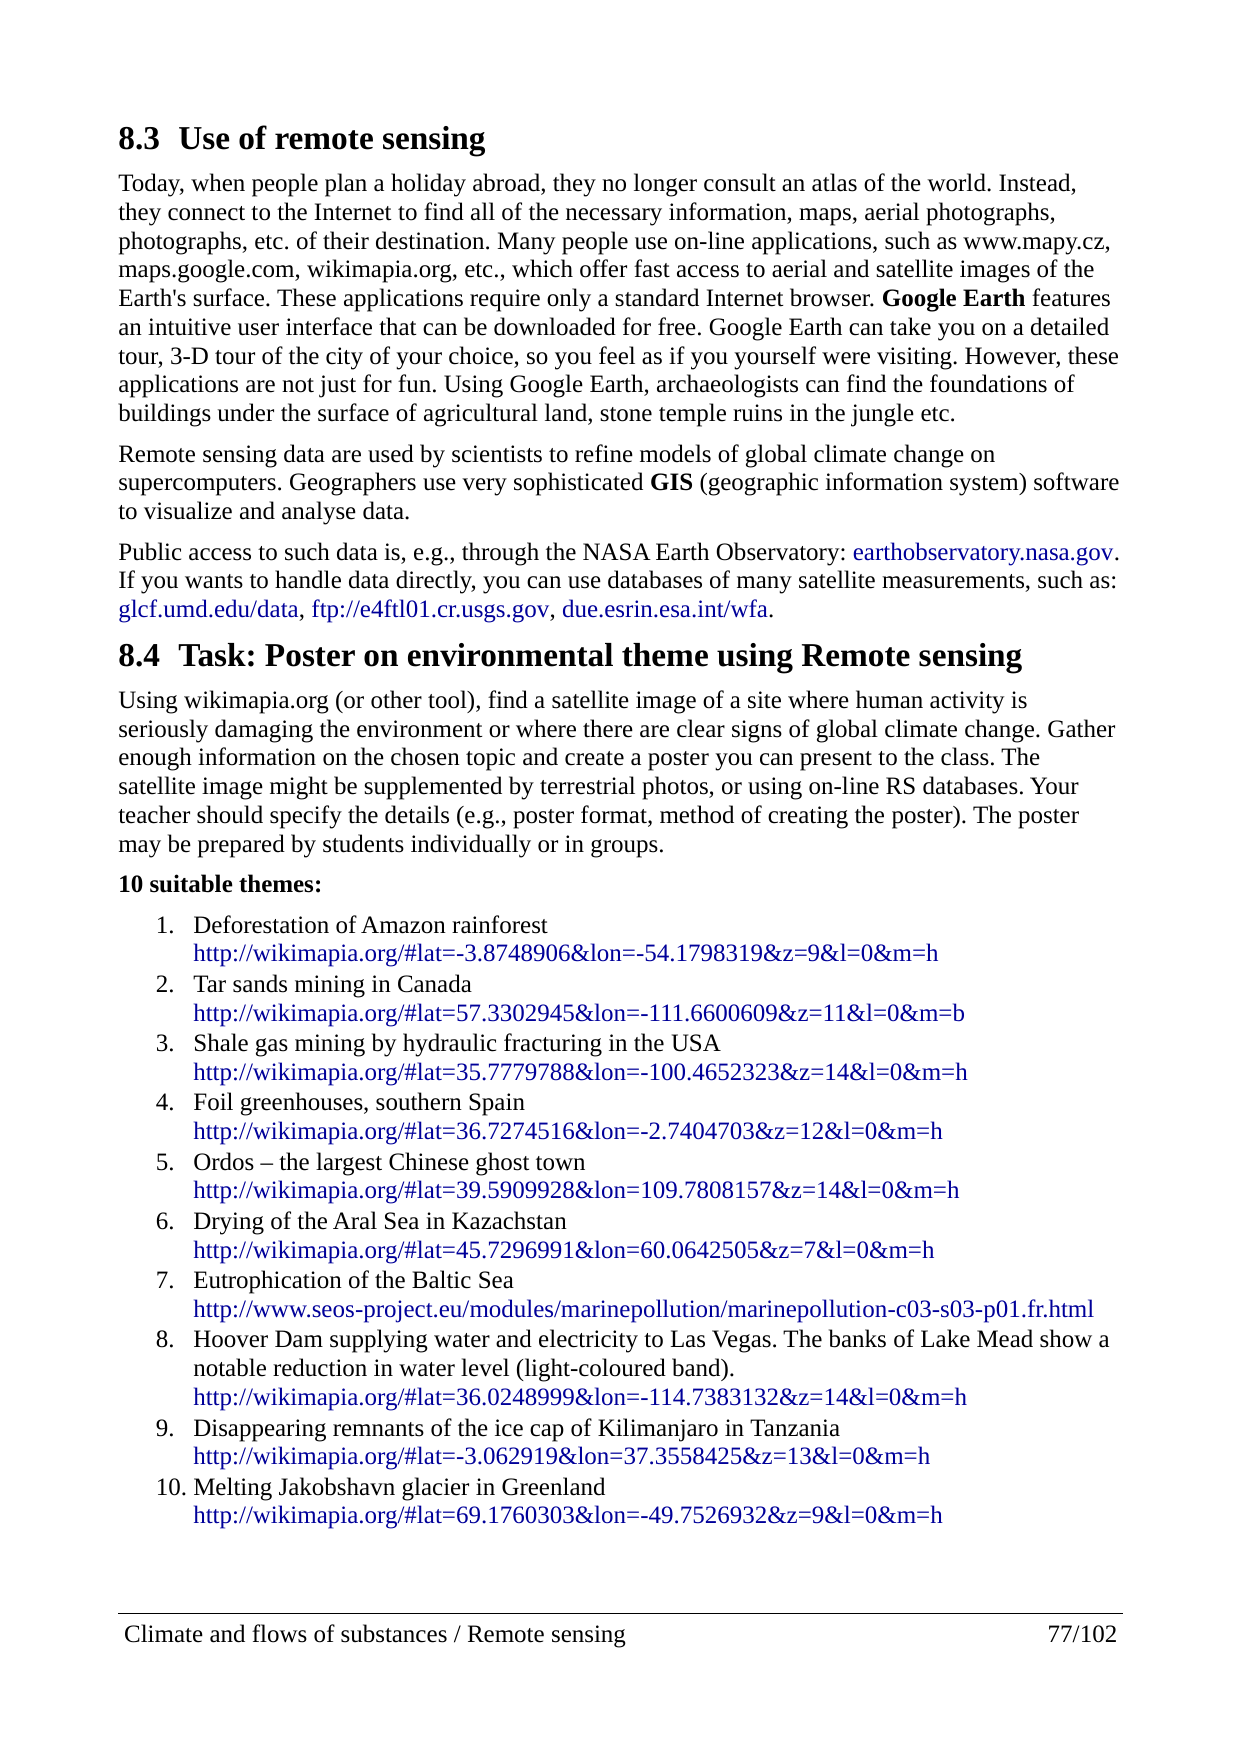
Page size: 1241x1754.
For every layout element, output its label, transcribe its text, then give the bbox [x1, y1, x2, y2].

list Ordos – the largest Chinese ghost town http://wikimapia.org/#lat=39.5909928&lon=109.7808157&z=14&l=0&m=h [156, 1147, 1122, 1204]
subtitle Use of remote sensing [118, 118, 1122, 156]
text Today, when people plan a holiday abroad, they no longer consult an atlas of the world. Instead, they connect to the Internet⁠ to find all of the necessary information, maps, aerial photographs, photographs, etc. of their destination. Many people use on-line applications, such as www.mapy.cz, maps.google.com, wikimapia.org, etc., which offer fast access to aerial and satellite images of the Earth's surface. These applications require only a standard Internet browser. Google Earth features an intuitive user interface that can be downloaded for free. Google Earth can take you on a detailed tour, 3-D tour of the city of your choice, so you feel as if you yourself were visiting. However, these applications are not just for fun. Using Google Earth, archaeologists can find the foundations of buildings under the surface of agricultural land, stone temple ruins in the jungle etc. [118, 168, 1122, 427]
list Melting Jakobshavn glacier in Greenland http://wikimapia.org/#lat=69.1760303&lon=-49.7526932&z=9&l=0&m=h [156, 1472, 1122, 1529]
subtitle Task: Poster on environmental theme using Remote sensing [118, 635, 1122, 673]
text Remote sensing data are used by scientists to refine models of global climate change on supercomputers. Geographers use very sophisticated GIS (geographic information system) software to visualize and analyse data. [118, 439, 1122, 525]
list Drying of the Aral Sea in⁠ Kazachstan http://wikimapia.org/#lat=45.7296991&lon=60.0642505&z=7&l=0&m=h [156, 1206, 1122, 1263]
list Foil greenhouses, southern Spain http://wikimapia.org/#lat=36.7274516&lon=-2.7404703&z=12&l=0&m=h [156, 1087, 1122, 1145]
list Shale gas mining by hydraulic fracturing in the⁠ USA http://wikimapia.org/#lat=35.7779788&lon=-100.4652323&z=14&l=0&m=h [156, 1028, 1122, 1086]
text Public access to such data is, e.g., through the NASA Earth Ob­servatory: earthobservatory.nasa.gov. If you wants to handle data directly, you can use databases of many satellite measurements, such as: glcf.umd.edu/data, ftp://e4ftl01.cr.usgs.gov, due.esrin.esa.int/wfa. [118, 537, 1122, 623]
list Hoover Dam supplying water and electricity to Las Vegas. The banks of Lake Mead show a notable reduction in water level (light-coloured band). http://wikimapia.org/#lat=36.0248999&lon=-114.7383132&z=14&l=0&m=h [156, 1324, 1122, 1411]
list Deforestation of Amazon rainforest http://wikimapia.org/#lat=-3.8748906&lon=-54.1798319&z=9&l=0&m=h [156, 910, 1122, 967]
list Eutrophication of the Baltic Sea http://www.seos­‑project.eu/modules/marinepollution/marinepollution­‑c03-s03-p01.fr.html [156, 1265, 1122, 1323]
text 10 suitable themes: [118, 869, 1122, 898]
list Disappearing remnants of the ice cap of Kilimanjaro in⁠ Tanzania http://wikimapia.org/#lat=-3.062919&lon=37.3558425&z=13&l=0&m=h [156, 1413, 1122, 1470]
list Tar sands mining in Canada http://wikimapia.org/#lat=57.3302945&lon=-111.6600609&z=11&l=0&m=b [156, 969, 1122, 1026]
text Using wikimapia.org (or other tool), find a satellite image of a site where human activity is seriously damaging the environment or where there are clear signs of global climate change. Gather enough information ⁠on the chosen topic and create a poster you can present to the class. The satellite image might be supplemented by terrestrial photos, or using on-line RS databases. Your teacher should specify the details (e.g., poster format, method of creating the⁠ poster). The poster may be prepared by students individually or in groups. [118, 685, 1122, 857]
